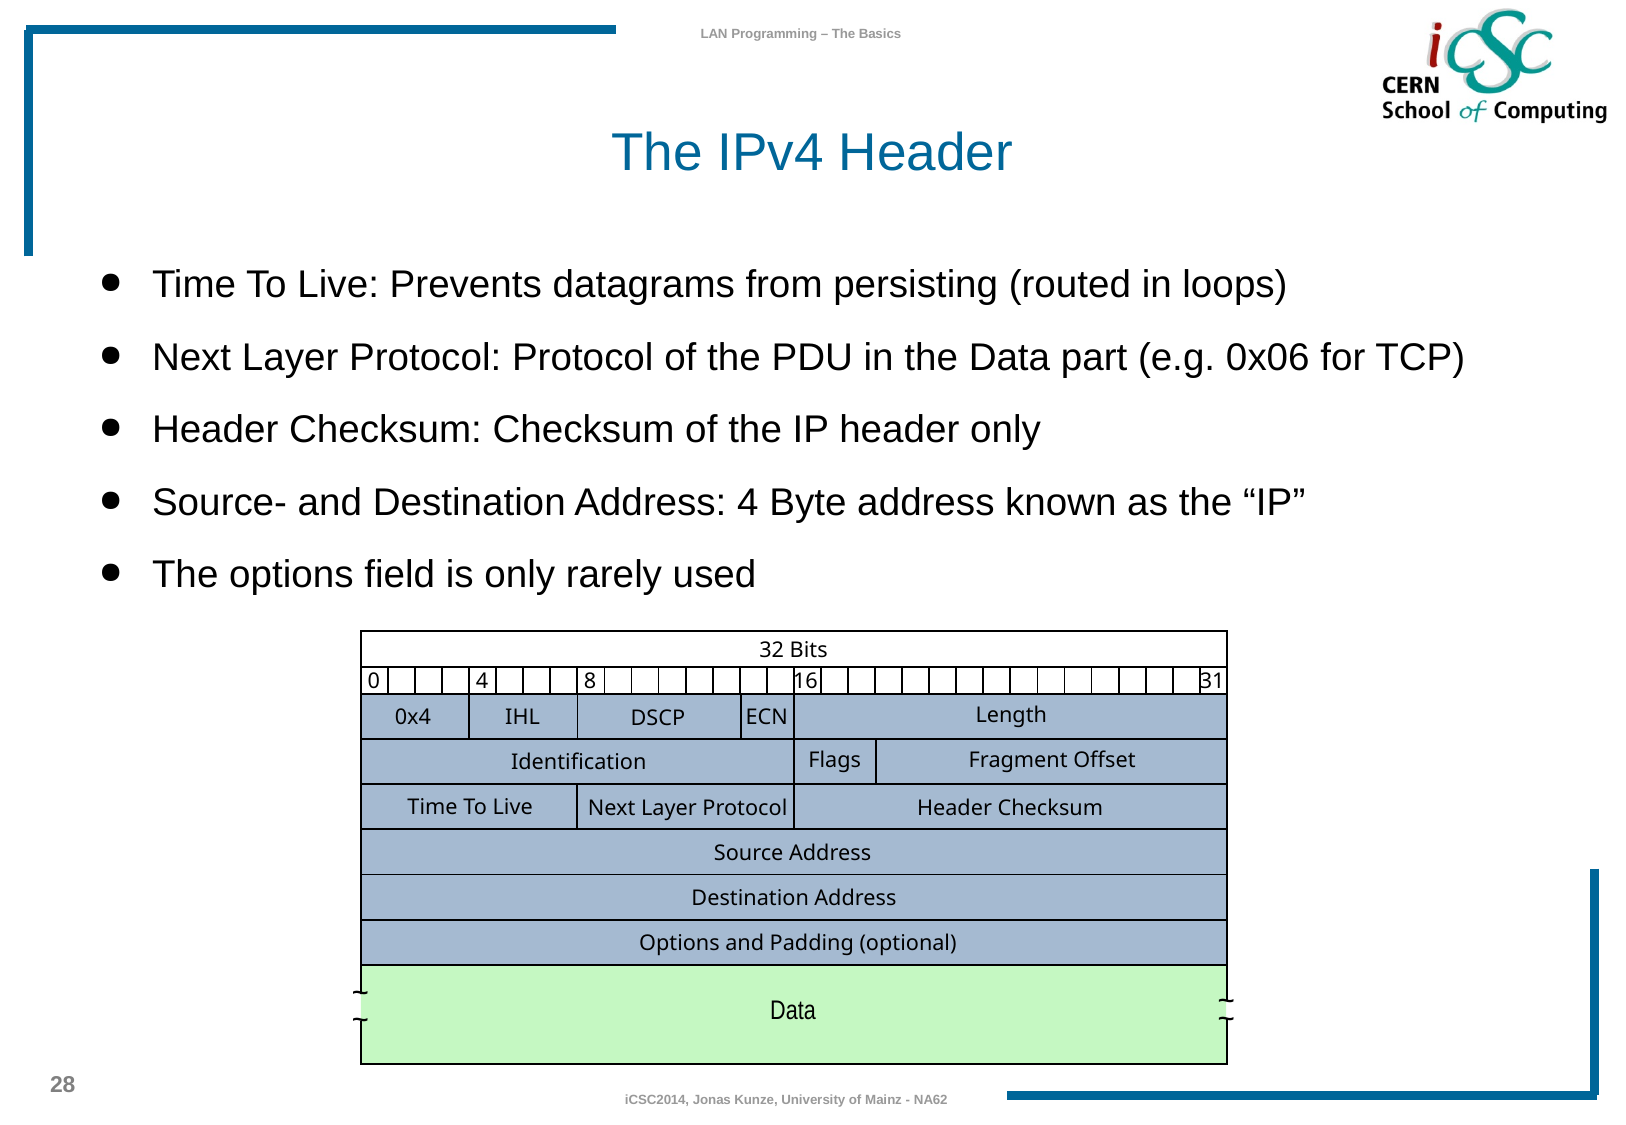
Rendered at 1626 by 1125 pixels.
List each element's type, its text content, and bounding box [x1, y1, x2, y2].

picture [353, 630, 1234, 1065]
title The IPv4 Header [81, 44, 1544, 233]
picture [1381, 8, 1608, 125]
list Time To Live: Prevents datagrams from persisting (routed in loops) Next Layer Protocol: Protocol of the PDU in the Data part (e.g. 0x06 for TCP) Header Checksum: Checksum of the IP header only Source- and Destination Address: 4 Byte address known as the “IP” The options field is only rarely used [81, 263, 1512, 1051]
